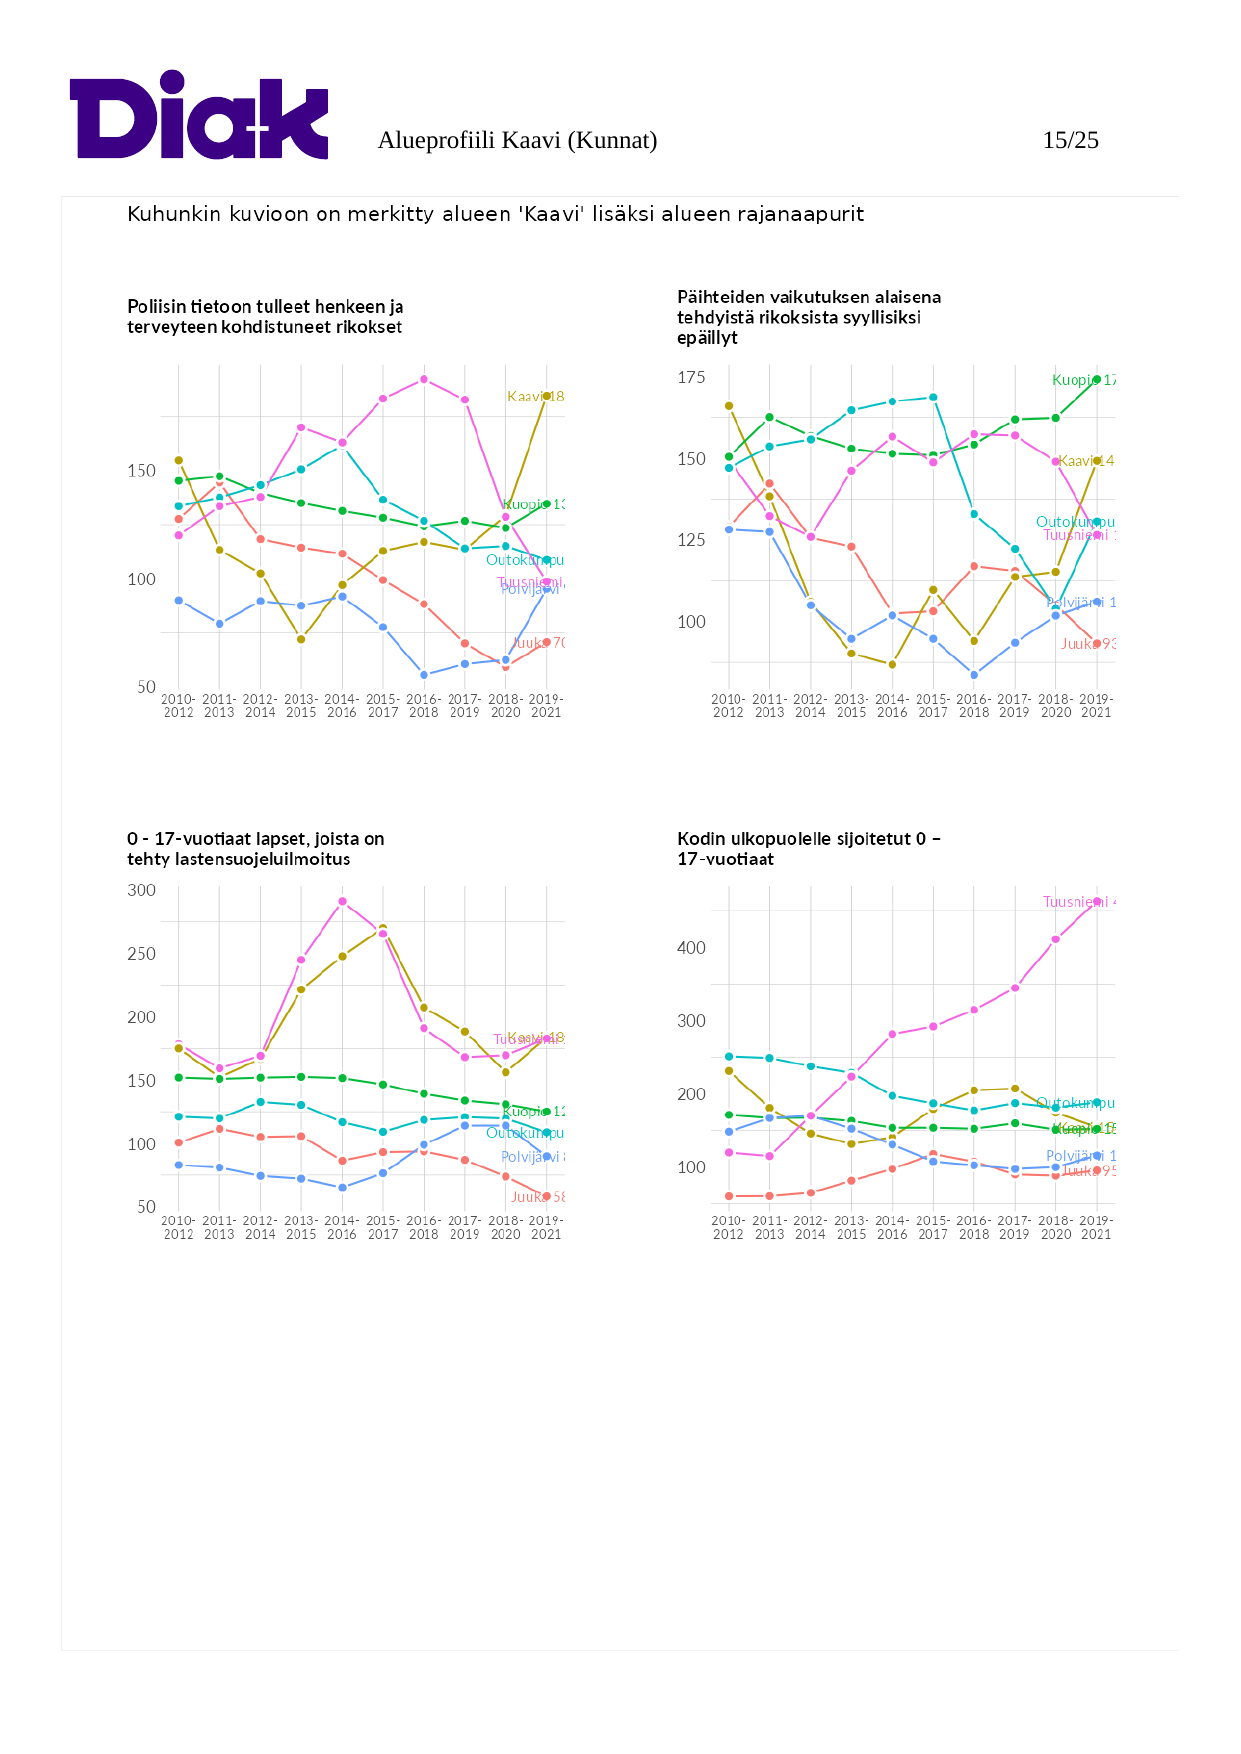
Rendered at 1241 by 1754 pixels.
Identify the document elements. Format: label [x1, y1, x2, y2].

picture [61, 196, 1179, 1651]
